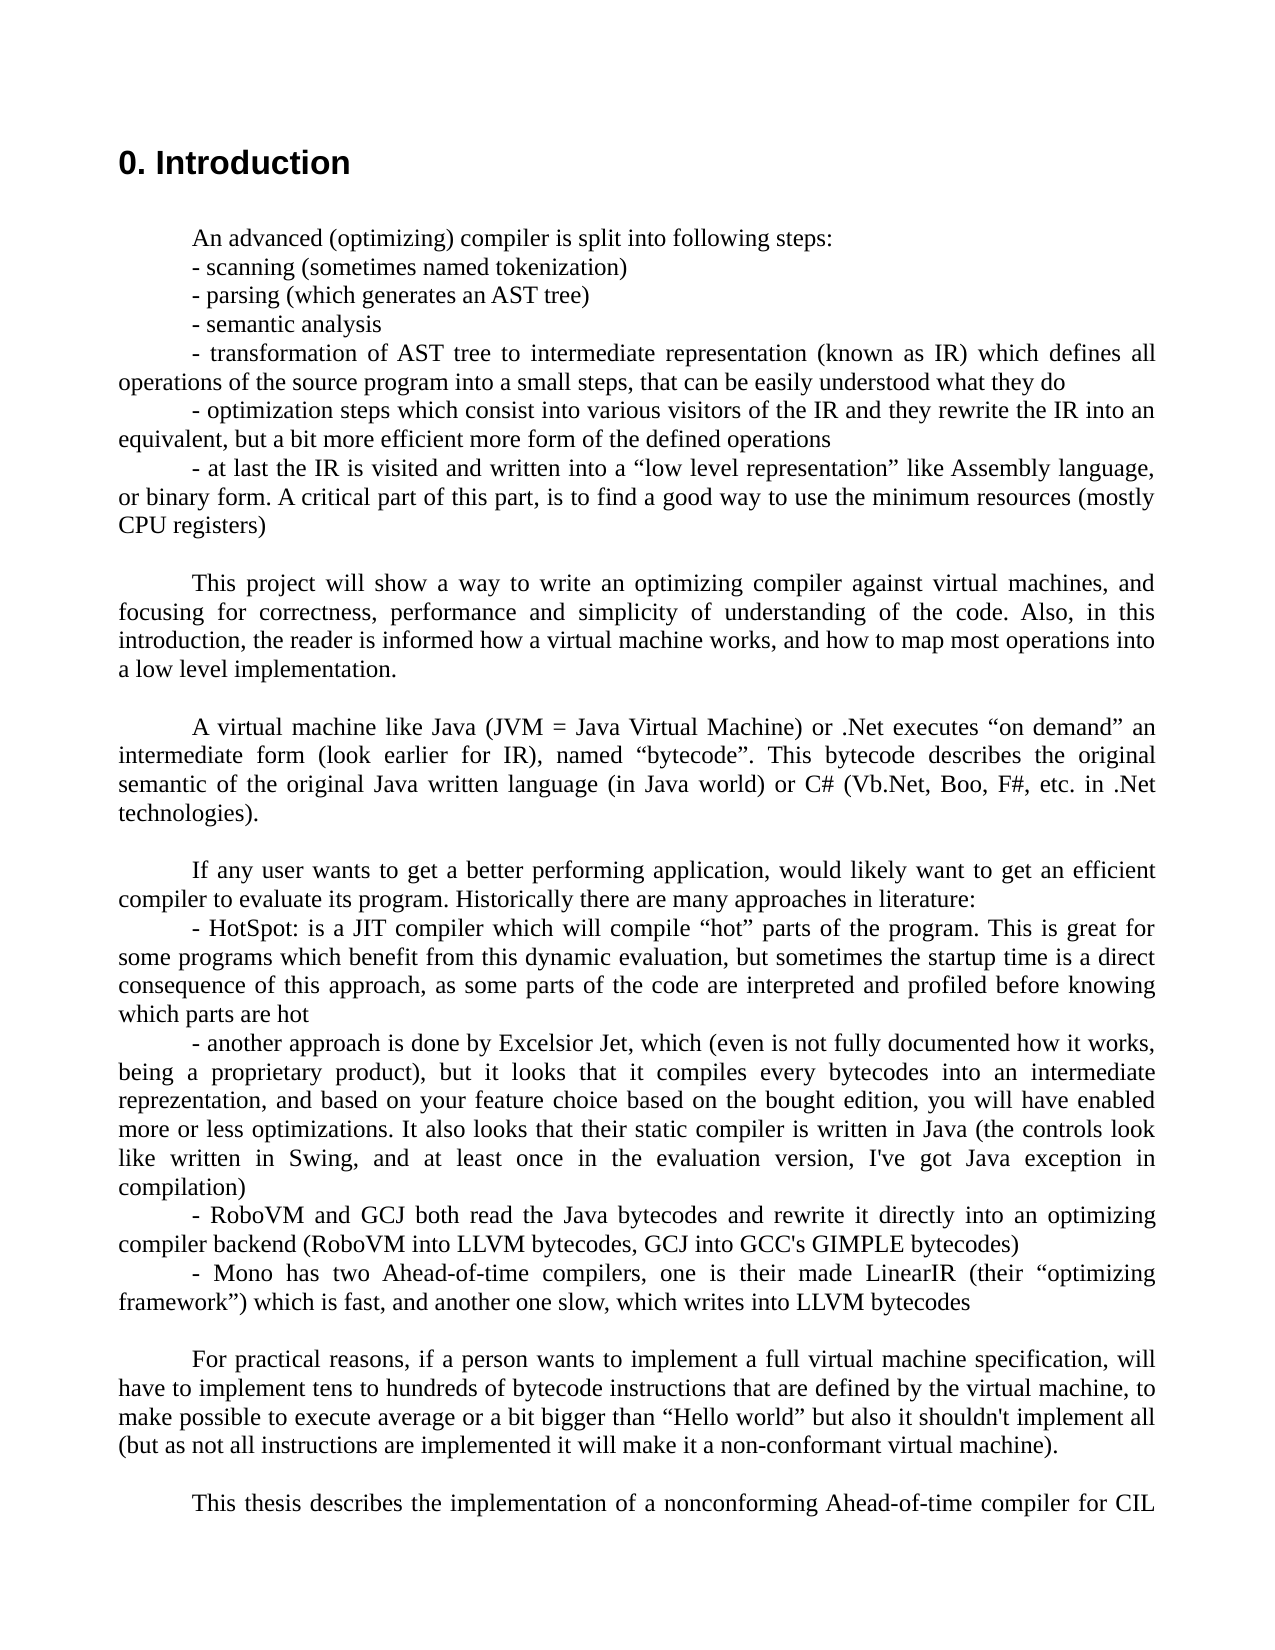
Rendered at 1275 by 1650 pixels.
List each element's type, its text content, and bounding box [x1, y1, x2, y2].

text - parsing (which generates an AST tree) [118, 281, 1157, 309]
text This thesis describes the implementation of a nonconforming Ahead-of-time compiler for CIL [118, 1488, 1157, 1517]
text A virtual machine like Java (JVM = Java Virtual Machine) or .Net executes “on demand” an intermediate form (look earlier for IR), named “bytecode”. This bytecode describes the original semantic of the original Java written language (in Java world) or C# (Vb.Net, Boo, F#, etc. in .Net technologies). [118, 712, 1157, 827]
text - transformation of AST tree to intermediate representation (known as IR) which defines all operations of the source program into a small steps, that can be easily understood what they do [118, 338, 1157, 396]
text - semantic analysis [118, 309, 1157, 338]
text - at last the IR is visited and written into a “low level representation” like Assembly language, or binary form. A critical part of this part, is to find a good way to use the minimum resources (mostly CPU registers) [118, 453, 1157, 539]
text For practical reasons, if a person wants to implement a full virtual machine specification, will have to implement tens to hundreds of bytecode instructions that are defined by the virtual machine, to make possible to execute average or a bit bigger than “Hello world” but also it shouldn't implement all (but as not all instructions are implemented it will make it a non-conformant virtual machine). [118, 1344, 1157, 1459]
text - RoboVM and GCJ both read the Java bytecodes and rewrite it directly into an optimizing compiler backend (RoboVM into LLVM bytecodes, GCJ into GCC's GIMPLE bytecodes) [118, 1201, 1157, 1258]
subtitle 0. Introduction [118, 143, 1157, 182]
text - HotSpot: is a JIT compiler which will compile “hot” parts of the program. This is great for some programs which benefit from this dynamic evaluation, but sometimes the startup time is a direct consequence of this approach, as some parts of the code are interpreted and profiled before knowing which parts are hot [118, 913, 1157, 1028]
text An advanced (optimizing) compiler is split into following steps: [118, 223, 1157, 252]
text This project will show a way to write an optimizing compiler against virtual machines, and focusing for correctness, performance and simplicity of understanding of the code. Also, in this introduction, the reader is informed how a virtual machine works, and how to map most operations into a low level implementation. [118, 568, 1157, 683]
text - another approach is done by Excelsior Jet, which (even is not fully documented how it works, being a proprietary product), but it looks that it compiles every bytecodes into an intermediate reprezentation, and based on your feature choice based on the bought edition, you will have enabled more or less optimizations. It also looks that their static compiler is written in Java (the controls look like written in Swing, and at least once in the evaluation version, I've got Java exception in compilation) [118, 1028, 1157, 1201]
text - scanning (sometimes named tokenization) [118, 252, 1157, 281]
text If any user wants to get a better performing application, would likely want to get an efficient compiler to evaluate its program. Historically there are many approaches in literature: [118, 856, 1157, 913]
text - optimization steps which consist into various visitors of the IR and they rewrite the IR into an equivalent, but a bit more efficient more form of the defined operations [118, 396, 1157, 453]
text - Mono has two Ahead-of-time compilers, one is their made LinearIR (their “optimizing framework”) which is fast, and another one slow, which writes into LLVM bytecodes [118, 1258, 1157, 1316]
